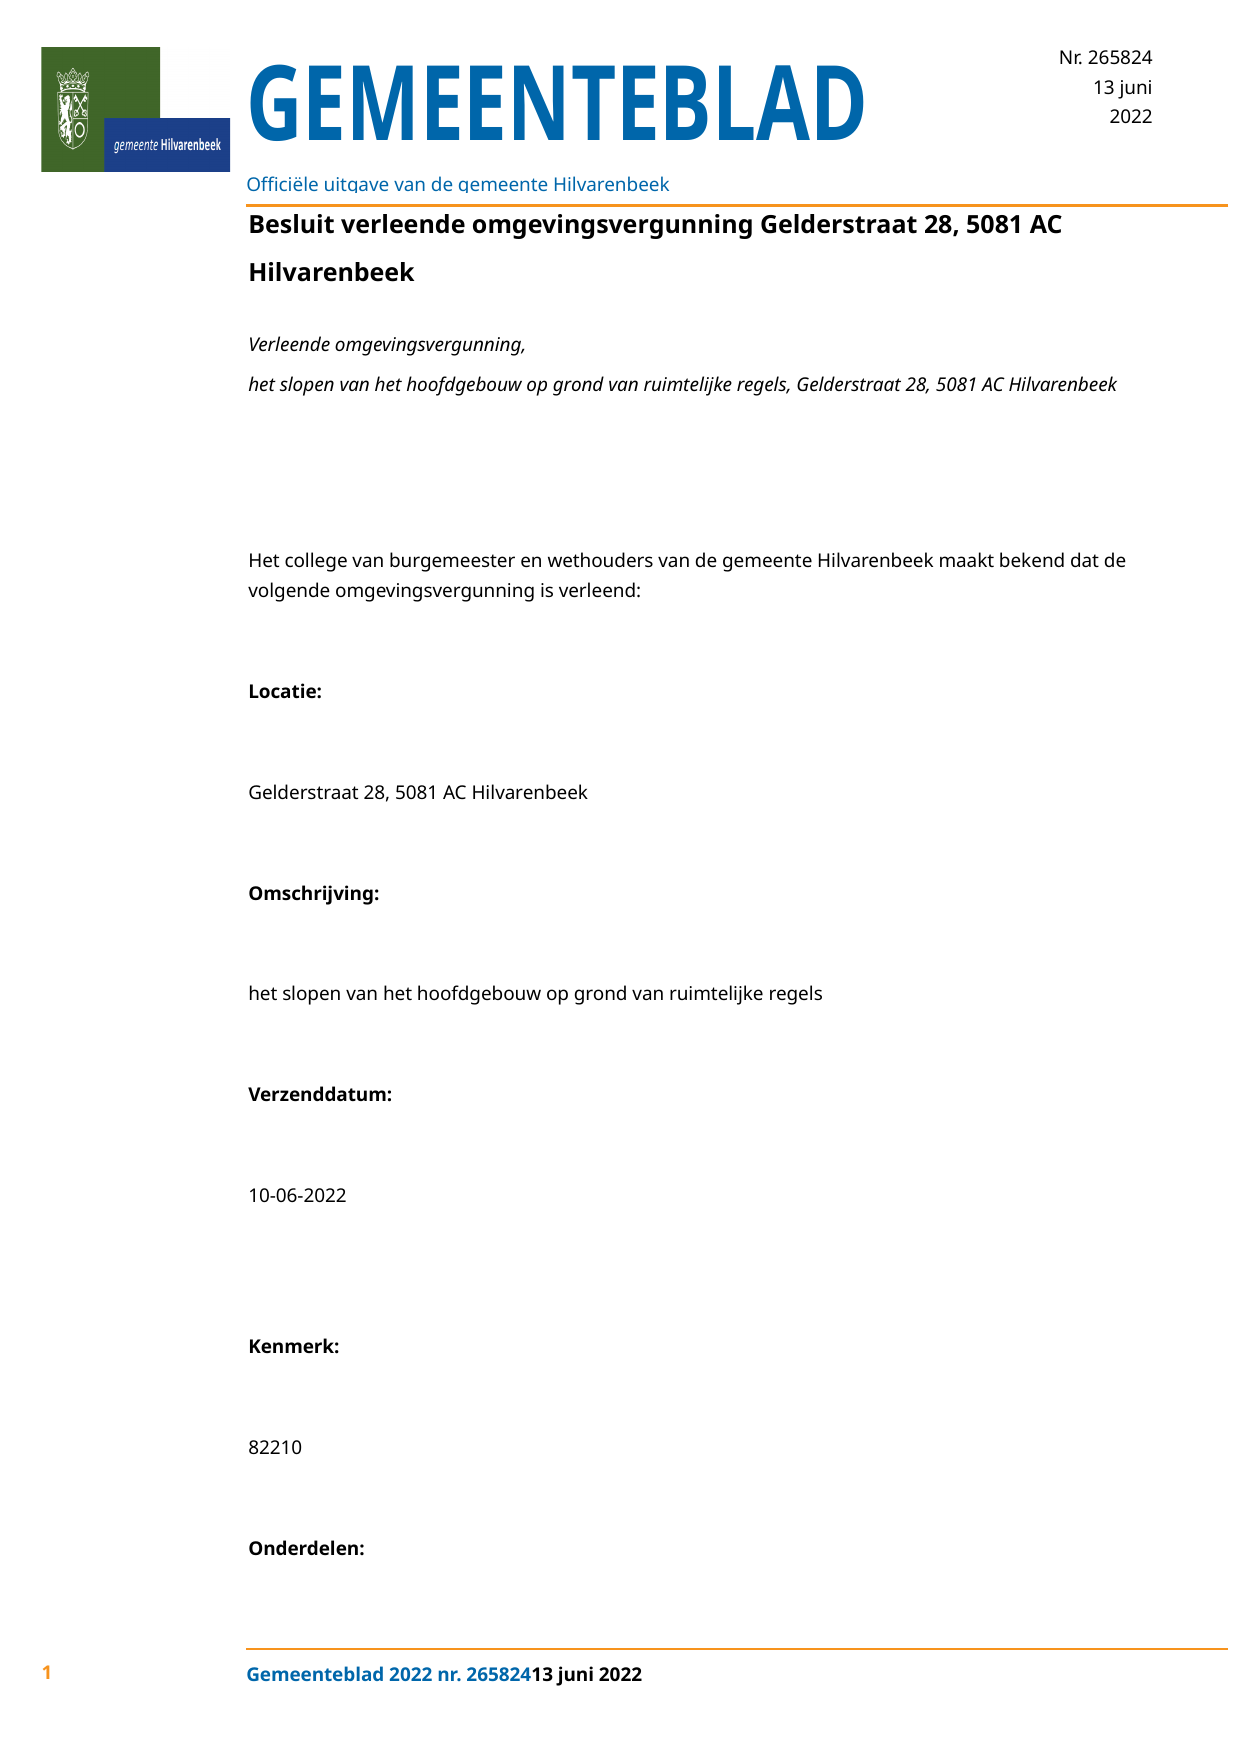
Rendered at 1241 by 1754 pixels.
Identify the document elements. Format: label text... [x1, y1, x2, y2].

text Gelderstraat 28, 5081 AC Hilvarenbeek [248, 779, 1152, 805]
text Locatie: [248, 678, 1152, 704]
text 10-06-2022 [248, 1182, 1152, 1208]
text het slopen van het hoofdgebouw op grond van ruimtelijke regels [248, 981, 1152, 1006]
text Verzenddatum: [248, 1081, 1152, 1107]
text Besluit verleende omgevingsvergunning Gelderstraat 28, 5081 AC Hilvarenbeek [248, 207, 1152, 288]
text het slopen van het hoofdgebouw op grond van ruimtelijke regels, Gelderstraat 28, 5081 AC Hilvarenbeek [248, 371, 1152, 396]
text Onderdelen: [248, 1535, 1152, 1561]
text Kenmerk: [248, 1333, 1152, 1359]
text Omschrijving: [248, 880, 1152, 906]
picture [41, 47, 231, 172]
text 82210 [248, 1434, 1152, 1460]
text Het college van burgemeester en wethouders van de gemeente Hilvarenbeek maakt bekend dat de volgende omgevingsvergunning is verleend: [248, 548, 1152, 603]
text Verleende omgevingsvergunning, [248, 331, 1152, 357]
